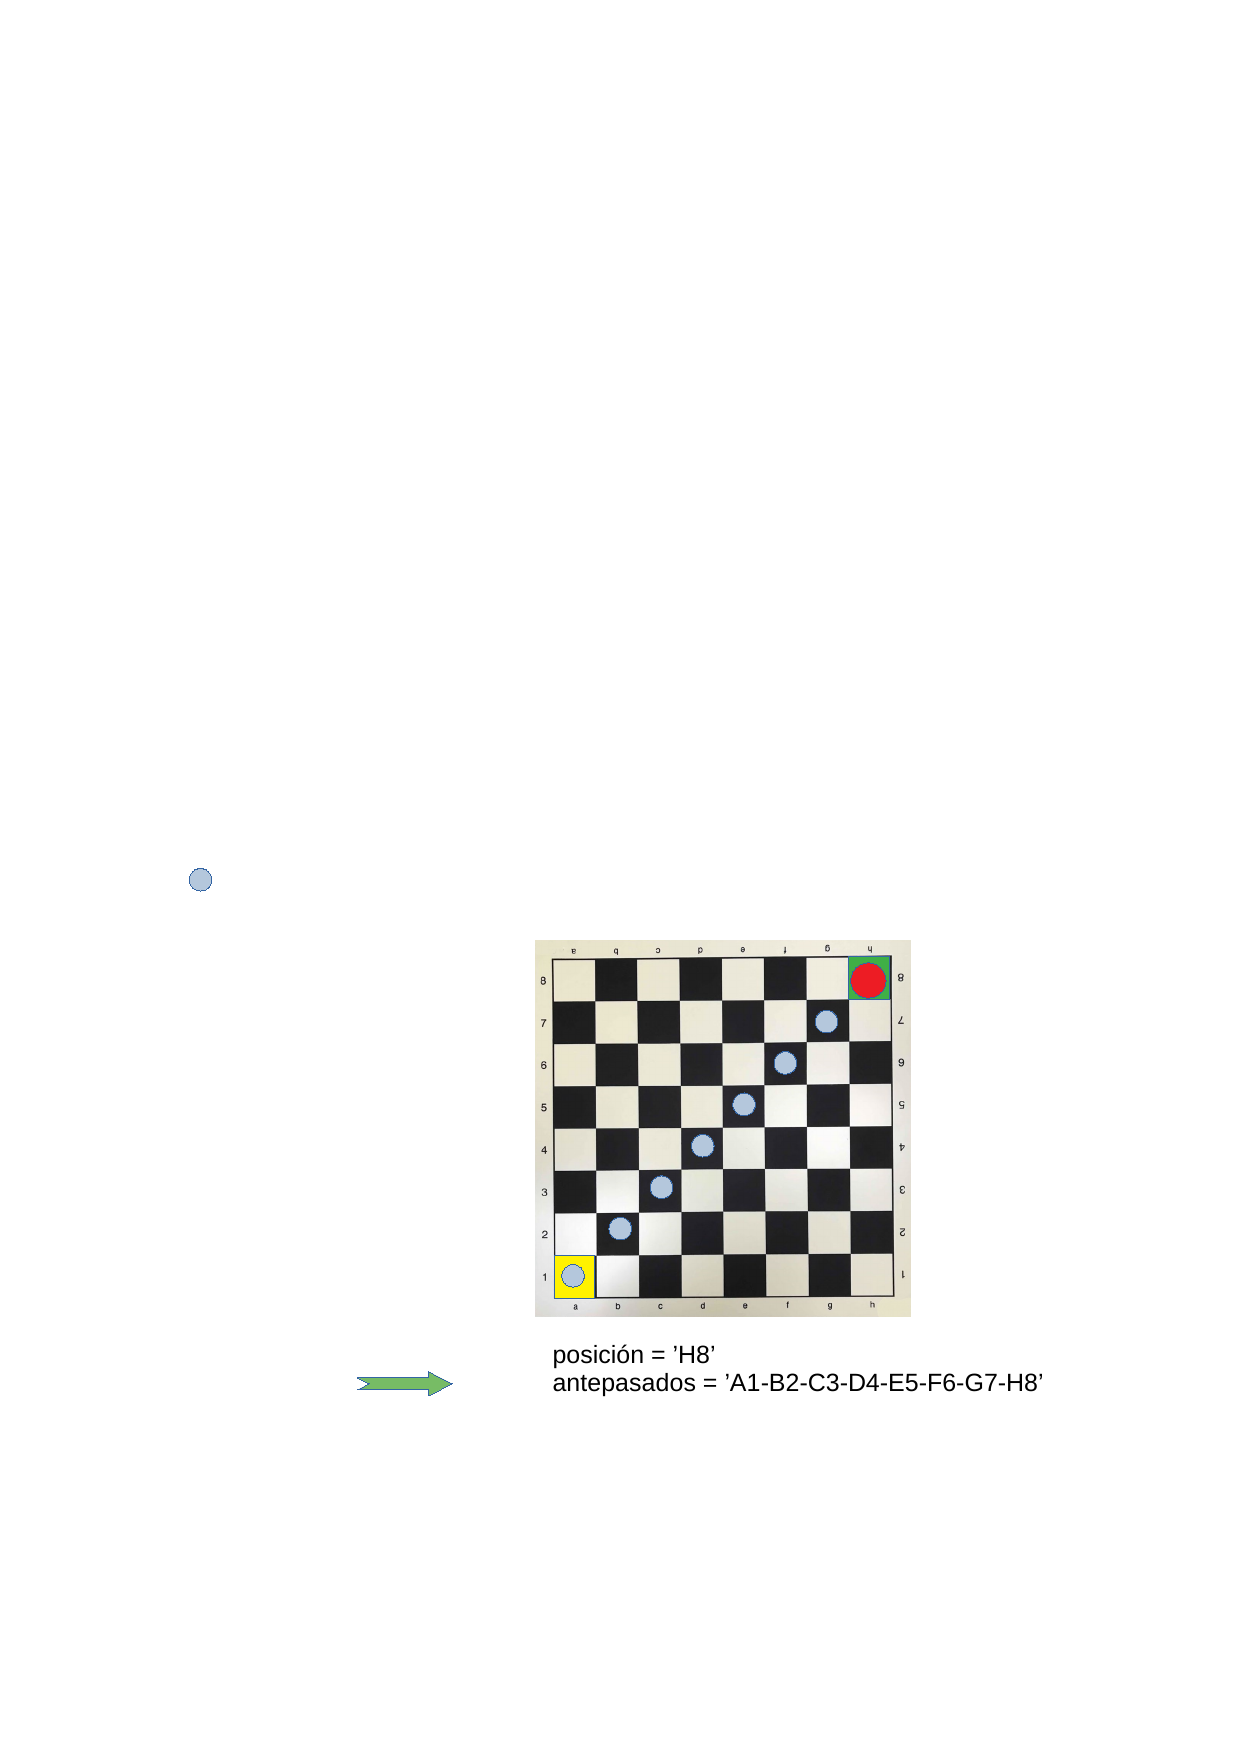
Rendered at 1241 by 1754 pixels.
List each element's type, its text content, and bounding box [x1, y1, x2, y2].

text_box [815, 1010, 838, 1033]
picture [535, 940, 911, 1317]
text_box [357, 1371, 453, 1396]
text_box [554, 1255, 595, 1299]
text_box [650, 1175, 673, 1199]
text_box [189, 868, 212, 892]
text_box [691, 1134, 715, 1158]
text_box [848, 956, 890, 1000]
text_box posición = ’H8’ antepasados = ’A1-B2-C3-D4-E5-F6-G7-H8’ [537, 1333, 1173, 1433]
text_box [608, 1217, 632, 1240]
text_box [774, 1051, 797, 1075]
text_box [732, 1092, 756, 1116]
